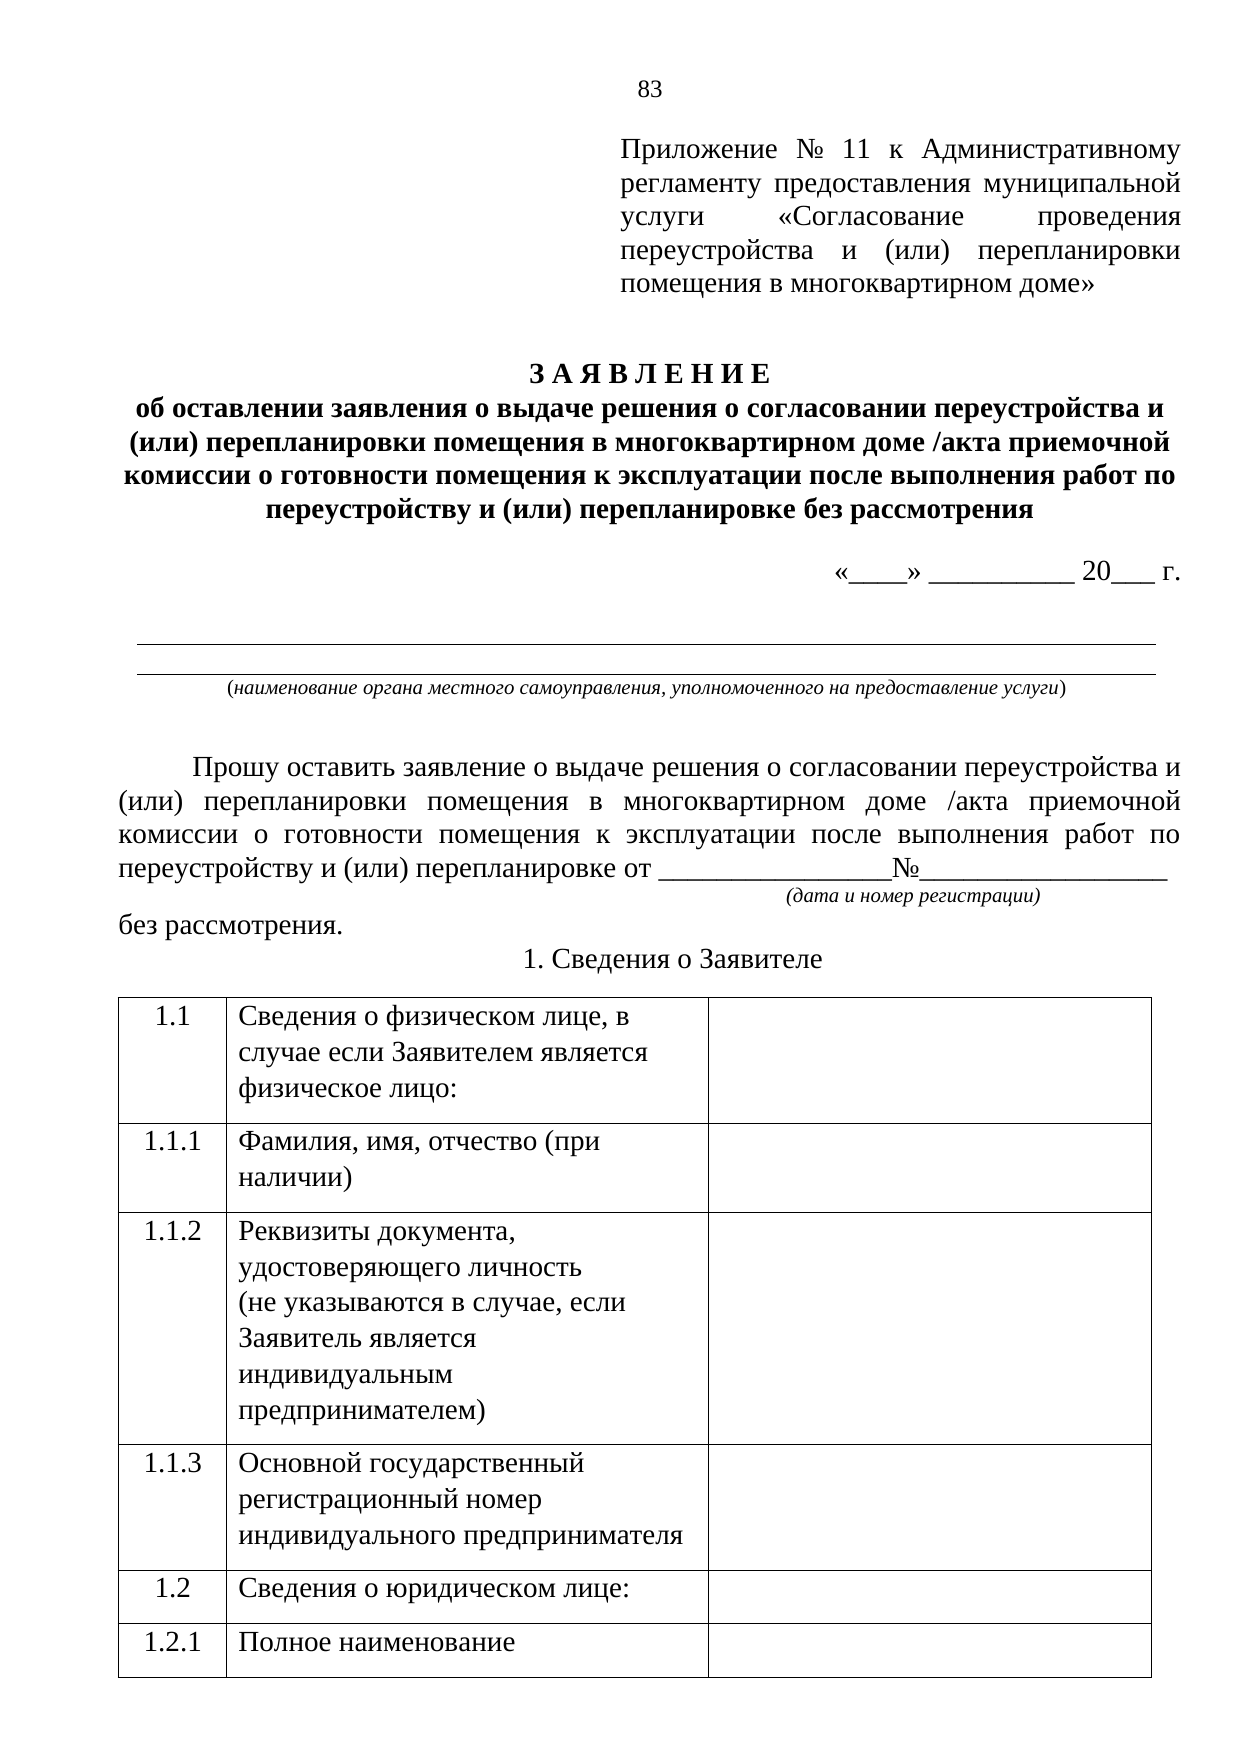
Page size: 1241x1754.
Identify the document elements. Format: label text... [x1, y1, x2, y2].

table_cell [709, 1124, 1151, 1212]
table_cell 1.1 [119, 998, 226, 1122]
table_cell Фамилия, имя, отчество (при наличии) [227, 1124, 708, 1212]
table_cell 1.1.3 [119, 1445, 226, 1569]
table_cell Основной государственный регистрационный номер индивидуального предпринимателя [227, 1445, 708, 1569]
text (дата и номер регистрации) [118, 883, 1181, 907]
table_cell [137, 645, 1156, 674]
text «____» __________ 20___ г. [118, 553, 1181, 587]
table_cell Сведения о юридическом лице: [227, 1571, 708, 1623]
table_cell [709, 998, 1151, 1122]
table_cell [709, 1213, 1151, 1444]
text Прошу оставить заявление о выдаче решения о согласовании переустройства и (или) перепланировки помещения в многоквартирном доме /акта приемочной комиссии о готовности помещения к эксплуатации после выполнения работ по переустройству и (или) перепланировке от ________________№_________________ [118, 749, 1181, 883]
table_cell 1.1.2 [119, 1213, 226, 1444]
table_cell 1.2 [119, 1571, 226, 1623]
text З А Я В Л Е Н И Е [118, 357, 1181, 390]
text Приложение № 11 к Административному регламенту предоставления муниципальной услуги «Согласование проведения переустройства и (или) перепланировки помещения в многоквартирном доме» [620, 131, 1181, 299]
table_cell 1.1.1 [119, 1124, 226, 1212]
table_cell [709, 1571, 1151, 1623]
table_cell Полное наименование [227, 1624, 708, 1677]
text без рассмотрения. [118, 907, 1181, 941]
table_header 1. Сведения о Заявителе [118, 941, 1152, 997]
table_cell [709, 1445, 1151, 1569]
table_cell Реквизиты документа, удостоверяющего личность (не указываются в случае, если Заявитель является индивидуальным предпринимателем) [227, 1213, 708, 1444]
text об оставлении заявления о выдаче решения о согласовании переустройства и (или) перепланировки помещения в многоквартирном доме /акта приемочной комиссии о готовности помещения к эксплуатации после выполнения работ по переустройству и (или) перепланировке без рассмотрения [118, 390, 1181, 524]
table_cell 1.2.1 [119, 1624, 226, 1677]
table_cell Сведения о физическом лице, в случае если Заявителем является физическое лицо: [227, 998, 708, 1122]
table_header [137, 615, 1156, 644]
table_cell [709, 1624, 1151, 1677]
table_cell (наименование органа местного самоуправления, уполномоченного на предоставление услуги) [137, 675, 1156, 721]
